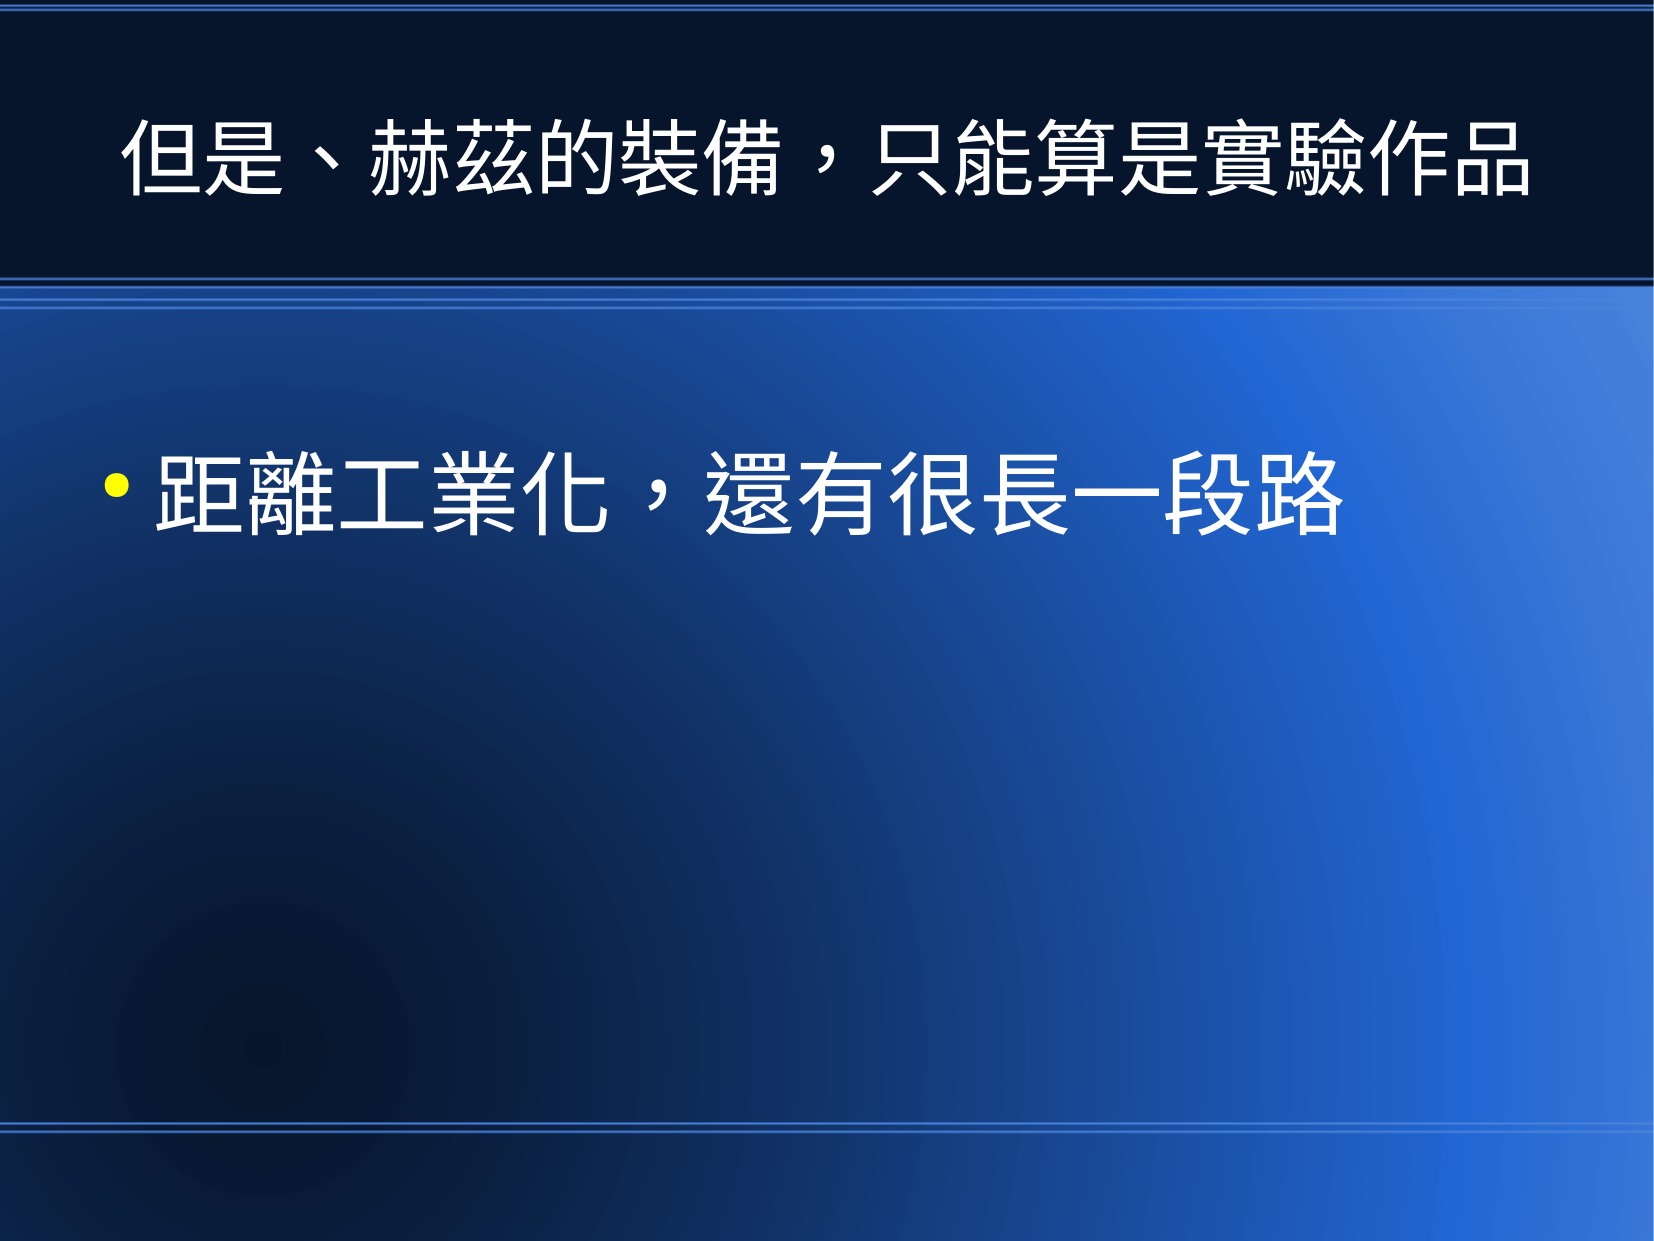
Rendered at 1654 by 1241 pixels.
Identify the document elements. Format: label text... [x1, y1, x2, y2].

title 但是、赫茲的裝備，只能算是實驗作品 [82, 49, 1571, 257]
list 距離工業化，還有很長一段路 [82, 355, 1571, 1241]
picture [0, 0, 1654, 1241]
